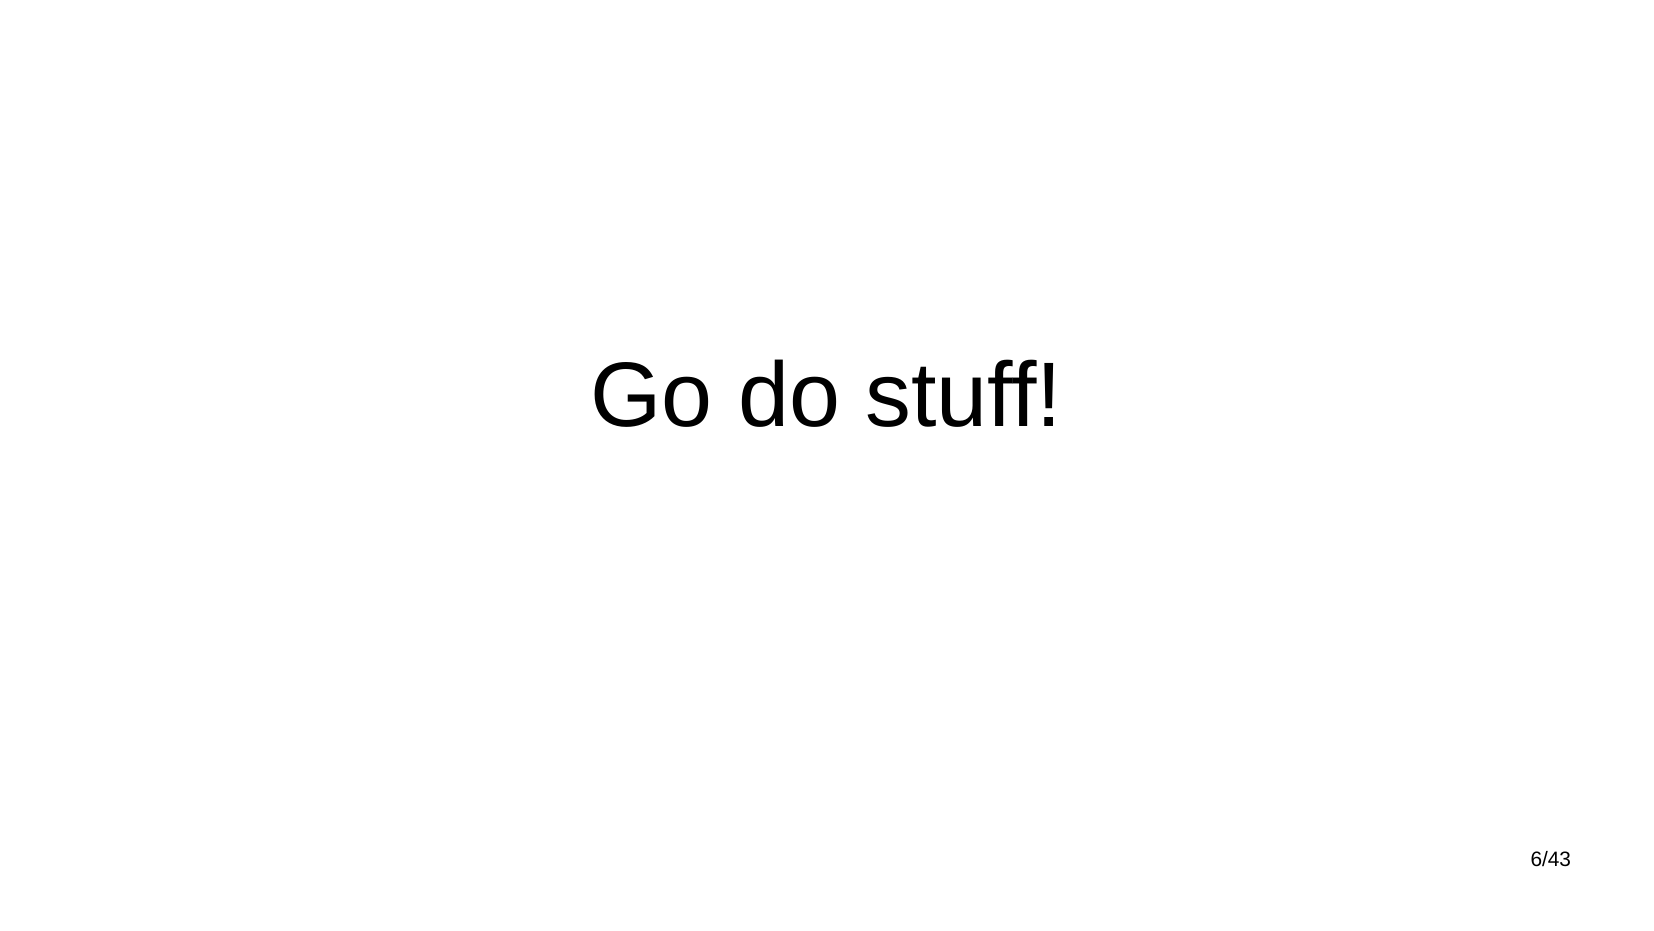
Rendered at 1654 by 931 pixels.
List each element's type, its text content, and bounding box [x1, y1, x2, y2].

title Go do stuff! [82, 317, 1571, 473]
